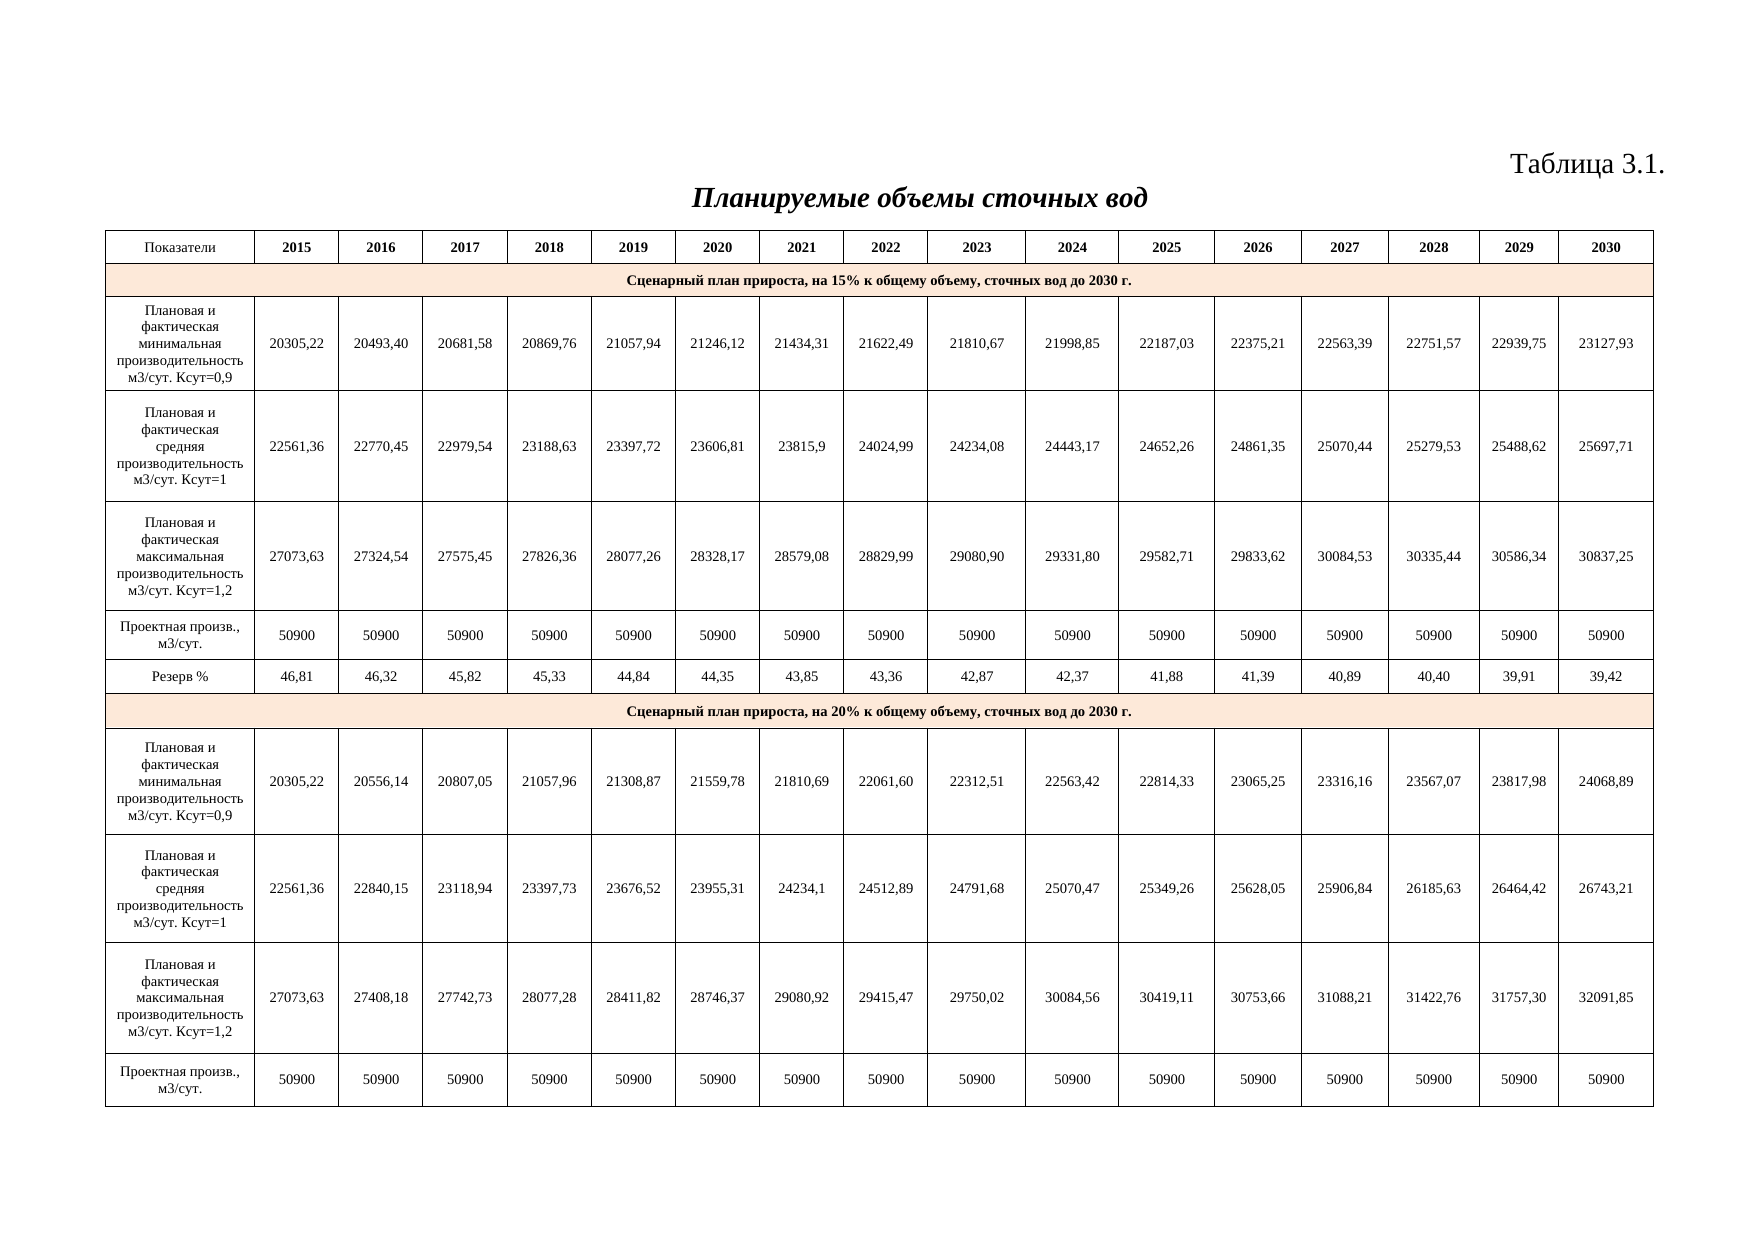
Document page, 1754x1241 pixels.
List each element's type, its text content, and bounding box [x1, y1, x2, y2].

table_cell 29415,47 [844, 943, 927, 1052]
table_cell 28328,17 [676, 502, 759, 610]
table_cell 22939,75 [1480, 297, 1558, 390]
table_cell Плановая и фактическая минимальная производительность м3/сут. Ксут=0,9 [106, 729, 254, 834]
table_header 2029 [1480, 231, 1558, 263]
table_cell 21246,12 [676, 297, 759, 390]
table_cell 22375,21 [1215, 297, 1301, 390]
table_cell 24791,68 [928, 835, 1025, 942]
table_cell 27826,36 [508, 502, 591, 610]
table_cell 21057,94 [592, 297, 675, 390]
table_cell 25906,84 [1302, 835, 1388, 942]
table_cell 26743,21 [1559, 835, 1653, 942]
table_cell 21308,87 [592, 729, 675, 834]
table_cell 23955,31 [676, 835, 759, 942]
table_cell 25697,71 [1559, 391, 1653, 501]
table_cell 27742,73 [423, 943, 507, 1052]
table_cell 50900 [844, 611, 927, 659]
table_cell 50900 [1119, 1054, 1214, 1106]
table_cell 50900 [423, 1054, 507, 1106]
table_cell 25070,44 [1302, 391, 1388, 501]
table_cell 50900 [1026, 1054, 1118, 1106]
table_cell 40,89 [1302, 660, 1388, 693]
table_cell 30084,56 [1026, 943, 1118, 1052]
table_cell 30753,66 [1215, 943, 1301, 1052]
table_cell 23676,52 [592, 835, 675, 942]
text Таблица 3.1. [177, 146, 1665, 180]
table_cell 27408,18 [339, 943, 422, 1052]
table_cell 23118,94 [423, 835, 507, 942]
table_cell 39,91 [1480, 660, 1558, 693]
table_cell 20869,76 [508, 297, 591, 390]
table_cell 22187,03 [1119, 297, 1214, 390]
table_cell 27575,45 [423, 502, 507, 610]
table_cell 28746,37 [676, 943, 759, 1052]
table_cell 50900 [423, 611, 507, 659]
table_header Показатели [106, 231, 254, 263]
table_cell 28411,82 [592, 943, 675, 1052]
table_cell 50900 [1480, 611, 1558, 659]
table_cell 20807,05 [423, 729, 507, 834]
table_cell 50900 [1389, 611, 1479, 659]
table_cell 24024,99 [844, 391, 927, 501]
table_cell Проектная произв., м3/сут. [106, 1054, 254, 1106]
table_cell 23567,07 [1389, 729, 1479, 834]
table_cell 46,32 [339, 660, 422, 693]
table_header 2025 [1119, 231, 1214, 263]
table_cell 23606,81 [676, 391, 759, 501]
table_cell 50900 [1215, 1054, 1301, 1106]
table_cell 43,36 [844, 660, 927, 693]
table_cell 50900 [508, 1054, 591, 1106]
table_cell Плановая и фактическая максимальная производительность м3/сут. Ксут=1,2 [106, 943, 254, 1052]
table_header 2017 [423, 231, 507, 263]
table_cell Плановая и фактическая средняя производительность м3/сут. Ксут=1 [106, 835, 254, 942]
table_cell Плановая и фактическая минимальная производительность м3/сут. Ксут=0,9 [106, 297, 254, 390]
table_cell 50900 [339, 611, 422, 659]
table_cell 28077,28 [508, 943, 591, 1052]
table_cell 40,40 [1389, 660, 1479, 693]
table_cell 31757,30 [1480, 943, 1558, 1052]
table_cell 21057,96 [508, 729, 591, 834]
table_cell Проектная произв., м3/сут. [106, 611, 254, 659]
text Планируемые объемы сточных вод [177, 180, 1665, 213]
table_cell 23397,73 [508, 835, 591, 942]
table_cell 50900 [1119, 611, 1214, 659]
table_cell 29331,80 [1026, 502, 1118, 610]
table_cell 50900 [760, 611, 843, 659]
table_cell 23817,98 [1480, 729, 1558, 834]
table_cell 21559,78 [676, 729, 759, 834]
table_cell Плановая и фактическая средняя производительность м3/сут. Ксут=1 [106, 391, 254, 501]
table_cell 45,82 [423, 660, 507, 693]
table_cell 21998,85 [1026, 297, 1118, 390]
table_header 2024 [1026, 231, 1118, 263]
table_header 2015 [255, 231, 338, 263]
table_cell 24443,17 [1026, 391, 1118, 501]
table_cell 24234,1 [760, 835, 843, 942]
table_cell Резерв % [106, 660, 254, 693]
table_cell 20493,40 [339, 297, 422, 390]
table_cell 50900 [1302, 1054, 1388, 1106]
table_cell 32091,85 [1559, 943, 1653, 1052]
table_cell 50900 [1559, 611, 1653, 659]
table_cell 50900 [1215, 611, 1301, 659]
table_cell 41,88 [1119, 660, 1214, 693]
table_cell 50900 [592, 1054, 675, 1106]
table_cell 28579,08 [760, 502, 843, 610]
table_cell 27073,63 [255, 943, 338, 1052]
table_cell 30419,11 [1119, 943, 1214, 1052]
table_cell 29750,02 [928, 943, 1025, 1052]
table_cell 24068,89 [1559, 729, 1653, 834]
table_cell 22979,54 [423, 391, 507, 501]
table_cell 24861,35 [1215, 391, 1301, 501]
table_cell 22770,45 [339, 391, 422, 501]
table_header 2030 [1559, 231, 1653, 263]
table_cell 50900 [1480, 1054, 1558, 1106]
table_cell 28077,26 [592, 502, 675, 610]
table_cell 50900 [928, 1054, 1025, 1106]
table_cell 31422,76 [1389, 943, 1479, 1052]
table_cell 22312,51 [928, 729, 1025, 834]
table_cell 44,84 [592, 660, 675, 693]
table_header 2019 [592, 231, 675, 263]
table_cell 42,37 [1026, 660, 1118, 693]
table_cell 50900 [255, 611, 338, 659]
table_cell 26464,42 [1480, 835, 1558, 942]
table_cell 50900 [1026, 611, 1118, 659]
table_cell 22061,60 [844, 729, 927, 834]
table_cell 21434,31 [760, 297, 843, 390]
table_cell 23127,93 [1559, 297, 1653, 390]
table_cell 25628,05 [1215, 835, 1301, 942]
table_cell 50900 [255, 1054, 338, 1106]
table_header 2018 [508, 231, 591, 263]
table_cell Сценарный план прироста, на 20% к общему объему, сточных вод до 2030 г. [106, 694, 1653, 727]
table_cell 27324,54 [339, 502, 422, 610]
table_cell 28829,99 [844, 502, 927, 610]
table_cell 22563,42 [1026, 729, 1118, 834]
table_cell 50900 [508, 611, 591, 659]
table_cell 20305,22 [255, 297, 338, 390]
table_cell 45,33 [508, 660, 591, 693]
table_cell 26185,63 [1389, 835, 1479, 942]
table_cell 22814,33 [1119, 729, 1214, 834]
table_cell 50900 [339, 1054, 422, 1106]
table_cell 24652,26 [1119, 391, 1214, 501]
table_cell 31088,21 [1302, 943, 1388, 1052]
table_cell 39,42 [1559, 660, 1653, 693]
table_header 2020 [676, 231, 759, 263]
table_cell 22561,36 [255, 391, 338, 501]
table_cell 24512,89 [844, 835, 927, 942]
table_header 2016 [339, 231, 422, 263]
table_cell 43,85 [760, 660, 843, 693]
table_cell 29080,92 [760, 943, 843, 1052]
table_cell 20681,58 [423, 297, 507, 390]
table_cell 50900 [1559, 1054, 1653, 1106]
table_cell 46,81 [255, 660, 338, 693]
table_header 2026 [1215, 231, 1301, 263]
table_cell 23316,16 [1302, 729, 1388, 834]
table_cell 30335,44 [1389, 502, 1479, 610]
table_cell 50900 [676, 1054, 759, 1106]
table_cell 25070,47 [1026, 835, 1118, 942]
table_cell 25488,62 [1480, 391, 1558, 501]
table_cell 50900 [928, 611, 1025, 659]
table_cell 29582,71 [1119, 502, 1214, 610]
table_header 2023 [928, 231, 1025, 263]
table_cell 24234,08 [928, 391, 1025, 501]
table_cell 20305,22 [255, 729, 338, 834]
table_cell 41,39 [1215, 660, 1301, 693]
table_cell 30084,53 [1302, 502, 1388, 610]
table_cell 23397,72 [592, 391, 675, 501]
table_cell 21622,49 [844, 297, 927, 390]
table_cell 50900 [760, 1054, 843, 1106]
table_cell 22840,15 [339, 835, 422, 942]
table_header 2027 [1302, 231, 1388, 263]
table_cell 21810,67 [928, 297, 1025, 390]
table_cell 42,87 [928, 660, 1025, 693]
table_cell 30586,34 [1480, 502, 1558, 610]
table_cell 22563,39 [1302, 297, 1388, 390]
table_cell 30837,25 [1559, 502, 1653, 610]
table_cell 50900 [1302, 611, 1388, 659]
table_cell 25279,53 [1389, 391, 1479, 501]
table_header 2022 [844, 231, 927, 263]
table_cell 23815,9 [760, 391, 843, 501]
table_cell 44,35 [676, 660, 759, 693]
table_cell Плановая и фактическая максимальная производительность м3/сут. Ксут=1,2 [106, 502, 254, 610]
table_cell 21810,69 [760, 729, 843, 834]
table_header 2021 [760, 231, 843, 263]
table_cell 25349,26 [1119, 835, 1214, 942]
table_cell Сценарный план прироста, на 15% к общему объему, сточных вод до 2030 г. [106, 264, 1653, 296]
table_cell 50900 [844, 1054, 927, 1106]
table_cell 50900 [676, 611, 759, 659]
table_header 2028 [1389, 231, 1479, 263]
table_cell 29080,90 [928, 502, 1025, 610]
table_cell 23065,25 [1215, 729, 1301, 834]
table_cell 23188,63 [508, 391, 591, 501]
table_cell 20556,14 [339, 729, 422, 834]
table_cell 29833,62 [1215, 502, 1301, 610]
table_cell 22561,36 [255, 835, 338, 942]
table_cell 50900 [1389, 1054, 1479, 1106]
table_cell 50900 [592, 611, 675, 659]
table_cell 22751,57 [1389, 297, 1479, 390]
table_cell 27073,63 [255, 502, 338, 610]
